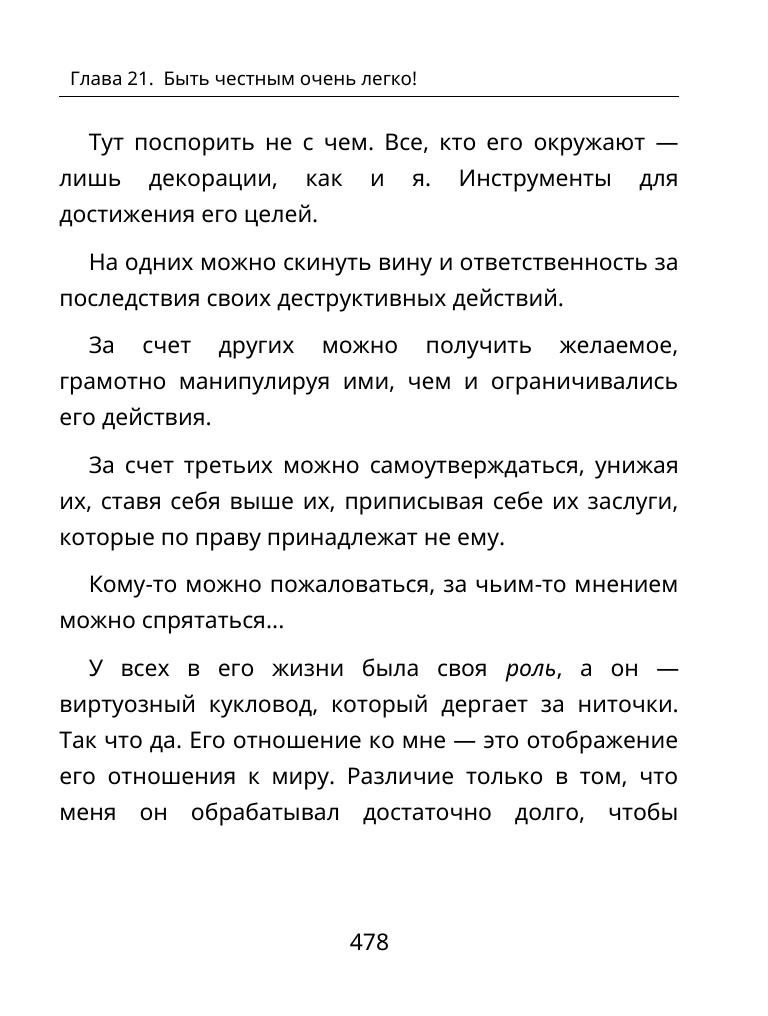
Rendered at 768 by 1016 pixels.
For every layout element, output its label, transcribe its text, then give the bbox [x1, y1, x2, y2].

text Тут поспорить не с чем. Все, кто его окружают — лишь декорации, как и я. Инструменты для достижения его целей. [59, 126, 679, 229]
text У всех в его жизни была своя роль, а он — виртуозный кукловод, который дергает за ниточки. Так что да. Его отношение ко мне — это отображение его отношения к миру. Различие только в том, что меня он обрабатывал достаточно долго, чтобы [59, 652, 679, 827]
text Кому-то можно пожаловаться, за чьим-то мнением можно спрятаться... [59, 568, 679, 636]
text На одних можно скинуть вину и ответственность за последствия своих деструктивных действий. [59, 246, 679, 313]
text За счет третьих можно самоутверждаться, унижая их, ставя себя выше их, приписывая себе их заслуги, которые по праву принадлежат не ему. [59, 449, 679, 552]
text За счет других можно получить желаемое, грамотно манипулируя ими, чем и ограничивались его действия. [59, 329, 679, 432]
